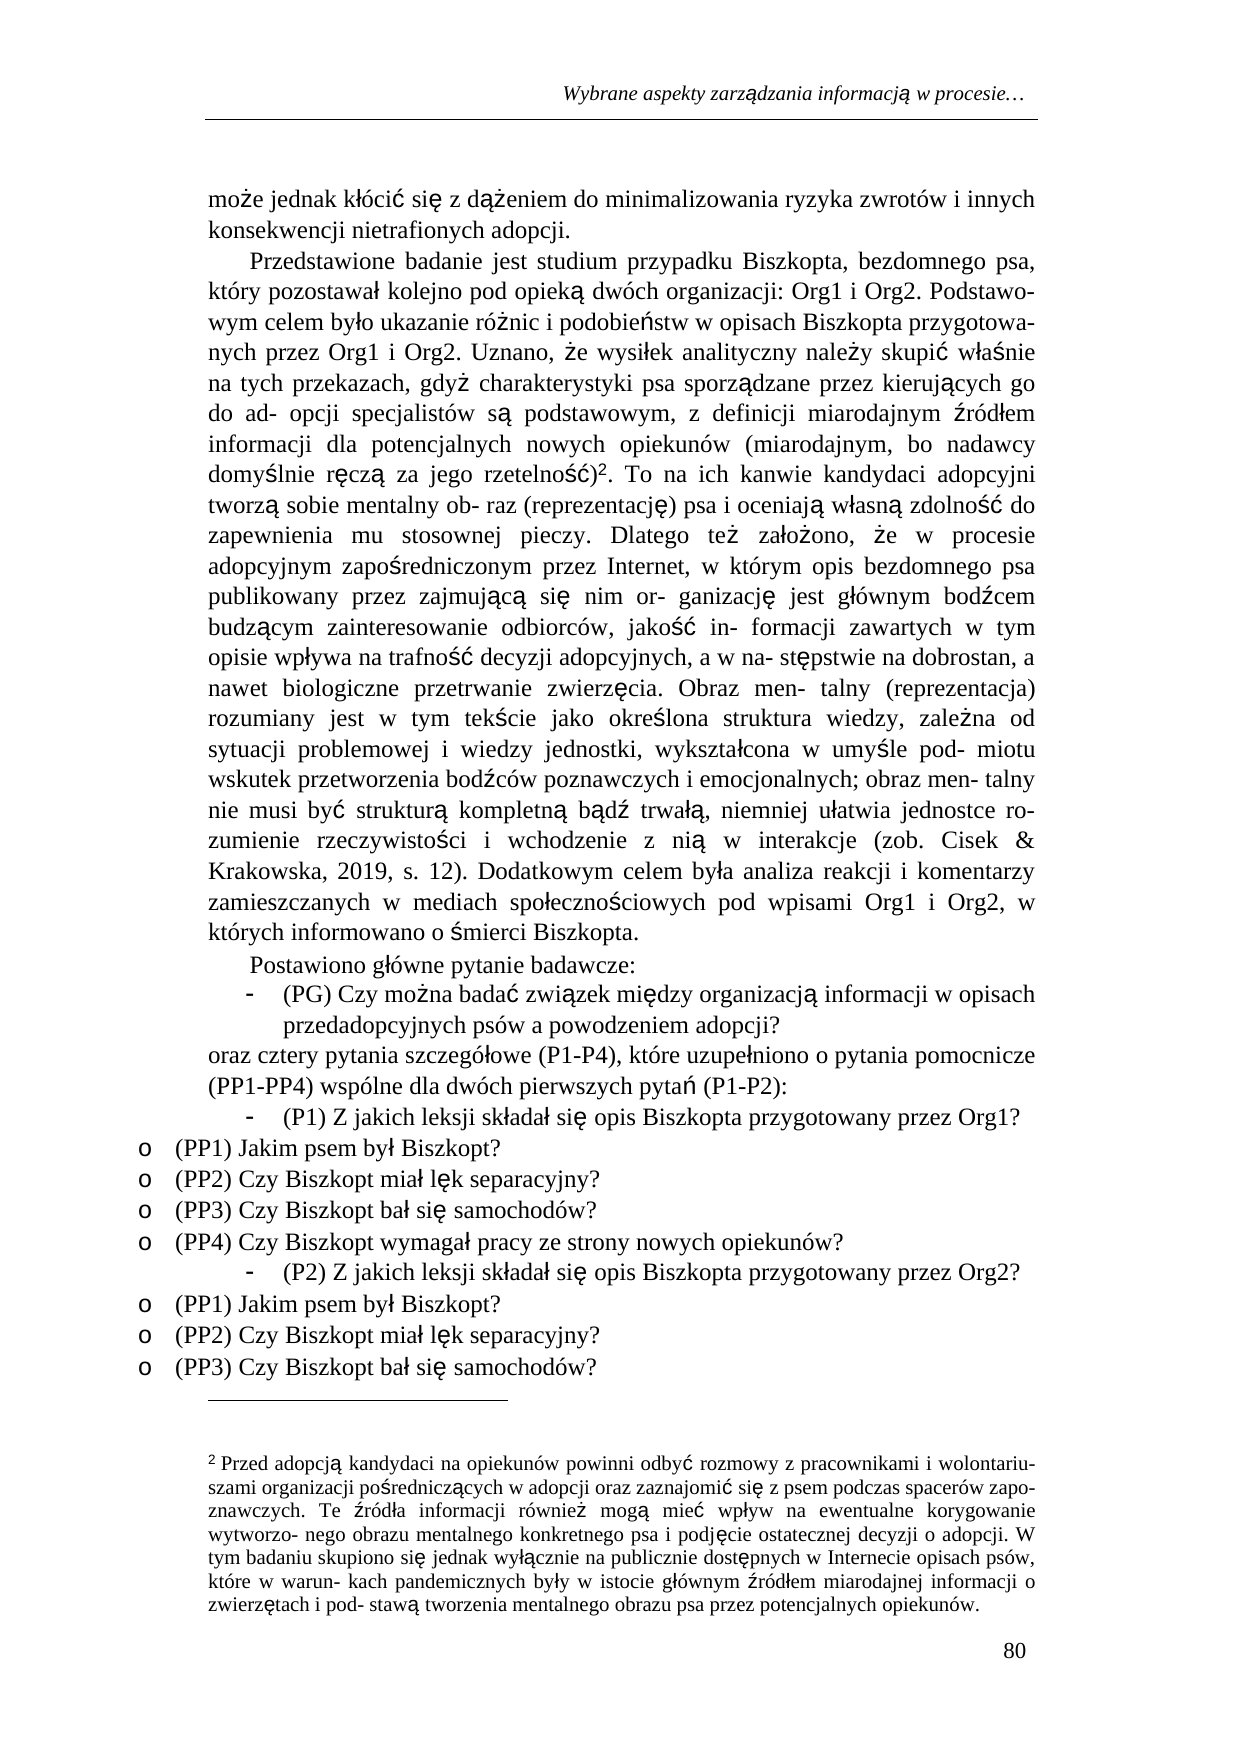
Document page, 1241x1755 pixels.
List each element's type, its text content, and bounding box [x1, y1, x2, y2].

text może jednak kłócić się z dążeniem do minimalizowania ryzyka zwrotów i innych konsekwencji nietrafionych adopcji. [208, 184, 1036, 244]
text Postawiono główne pytanie badawcze: [249, 950, 1241, 978]
text Wybrane aspekty zarządzania informacją w procesie… [562, 81, 1241, 105]
list (PP2) Czy Biszkopt miał lęk separacyjny? [137, 1320, 1241, 1351]
list (PP3) Czy Biszkopt bał się samochodów? [137, 1352, 1241, 1383]
text oraz cztery pytania szczegółowe (P1-P4), które uzupełniono o pytania pomocnicze (PP1-PP4) wspólne dla dwóch pierwszych pytań (P1-P2): [208, 1041, 1036, 1100]
list (P1) Z jakich leksji składał się opis Biszkopta przygotowany przez Org1? [245, 1102, 1241, 1131]
list (PP2) Czy Biszkopt miał lęk separacyjny? [137, 1164, 1241, 1195]
list (PG) Czy można badać związek między organizacją informacji w opisach przedadopcyjnych psów a powodzeniem adopcji? [245, 979, 1036, 1038]
list (P2) Z jakich leksji składał się opis Biszkopta przygotowany przez Org2? [245, 1257, 1241, 1287]
list (PP3) Czy Biszkopt bał się samochodów? [137, 1195, 1241, 1226]
text 2 Przed adopcją kandydaci na opiekunów powinni odbyć rozmowy z pracownikami i wolontariu- szami organizacji pośredniczących w adopcji oraz zaznajomić się z psem podczas spacerów zapo- znawczych. Te źródła informacji również mogą mieć wpływ na ewentualne korygowanie wytworzo- nego obrazu mentalnego konkretnego psa i podjęcie ostatecznej decyzji o adopcji. W tym badaniu skupiono się jednak wyłącznie na publicznie dostępnych w Internecie opisach psów, które w warun- kach pandemicznych były w istocie głównym źródłem miarodajnej informacji o zwierzętach i pod- stawą tworzenia mentalnego obrazu psa przez potencjalnych opiekunów. [208, 1452, 1036, 1616]
list (PP1) Jakim psem był Biszkopt? [137, 1133, 1241, 1164]
list (PP4) Czy Biszkopt wymagał pracy ze strony nowych opiekunów? [137, 1227, 1241, 1257]
text Przedstawione badanie jest studium przypadku Biszkopta, bezdomnego psa, który pozostawał kolejno pod opieką dwóch organizacji: Org1 i Org2. Podstawo- wym celem było ukazanie różnic i podobieństw w opisach Biszkopta przygotowa- nych przez Org1 i Org2. Uznano, że wysiłek analityczny należy skupić właśnie na tych przekazach, gdyż charakterystyki psa sporządzane przez kierujących go do ad- opcji specjalistów są podstawowym, z definicji miarodajnym źródłem informacji dla potencjalnych nowych opiekunów (miarodajnym, bo nadawcy domyślnie ręczą za jego rzetelność)2. To na ich kanwie kandydaci adopcyjni tworzą sobie mentalny ob- raz (reprezentację) psa i oceniają własną zdolność do zapewnienia mu stosownej pieczy. Dlatego też założono, że w procesie adopcyjnym zapośredniczonym przez Internet, w którym opis bezdomnego psa publikowany przez zajmującą się nim or- ganizację jest głównym bodźcem budzącym zainteresowanie odbiorców, jakość in- formacji zawartych w tym opisie wpływa na trafność decyzji adopcyjnych, a w na- stępstwie na dobrostan, a nawet biologiczne przetrwanie zwierzęcia. Obraz men- talny (reprezentacja) rozumiany jest w tym tekście jako określona struktura wiedzy, zależna od sytuacji problemowej i wiedzy jednostki, wykształcona w umyśle pod- miotu wskutek przetworzenia bodźców poznawczych i emocjonalnych; obraz men- talny nie musi być strukturą kompletną bądź trwałą, niemniej ułatwia jednostce ro- zumienie rzeczywistości i wchodzenie z nią w interakcje (zob. Cisek & Krakowska, 2019, s. 12). Dodatkowym celem była analiza reakcji i komentarzy zamieszczanych w mediach społecznościowych pod wpisami Org1 i Org2, w których informowano o śmierci Biszkopta. [208, 246, 1036, 946]
list (PP1) Jakim psem był Biszkopt? [137, 1289, 1241, 1320]
